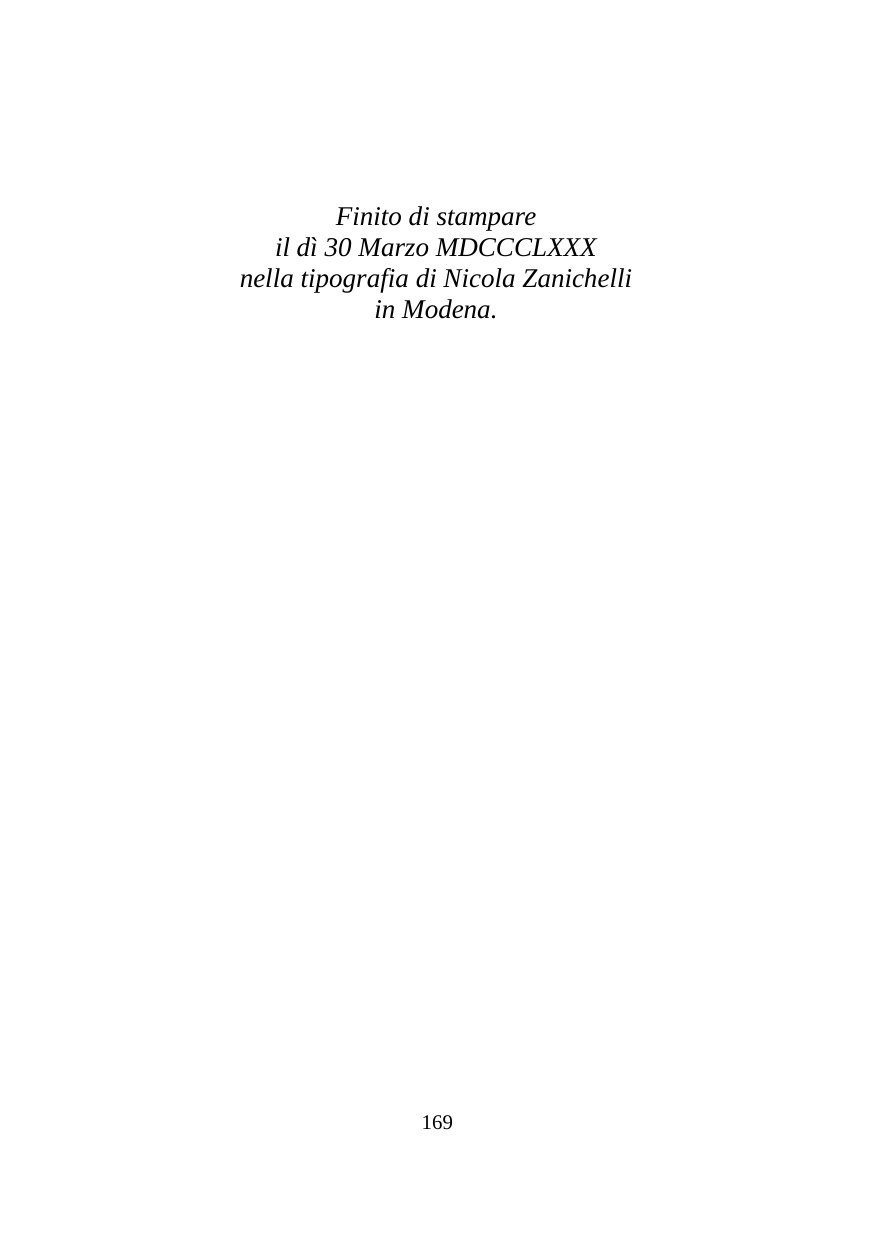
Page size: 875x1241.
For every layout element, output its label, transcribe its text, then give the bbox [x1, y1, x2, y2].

text nella tipografia di Nicola Zanichelli [106, 262, 768, 293]
text Finito di stampare [106, 200, 768, 231]
text in Modena. [106, 293, 768, 324]
text il dì 30 Marzo MDCCCLXXX [106, 231, 768, 262]
